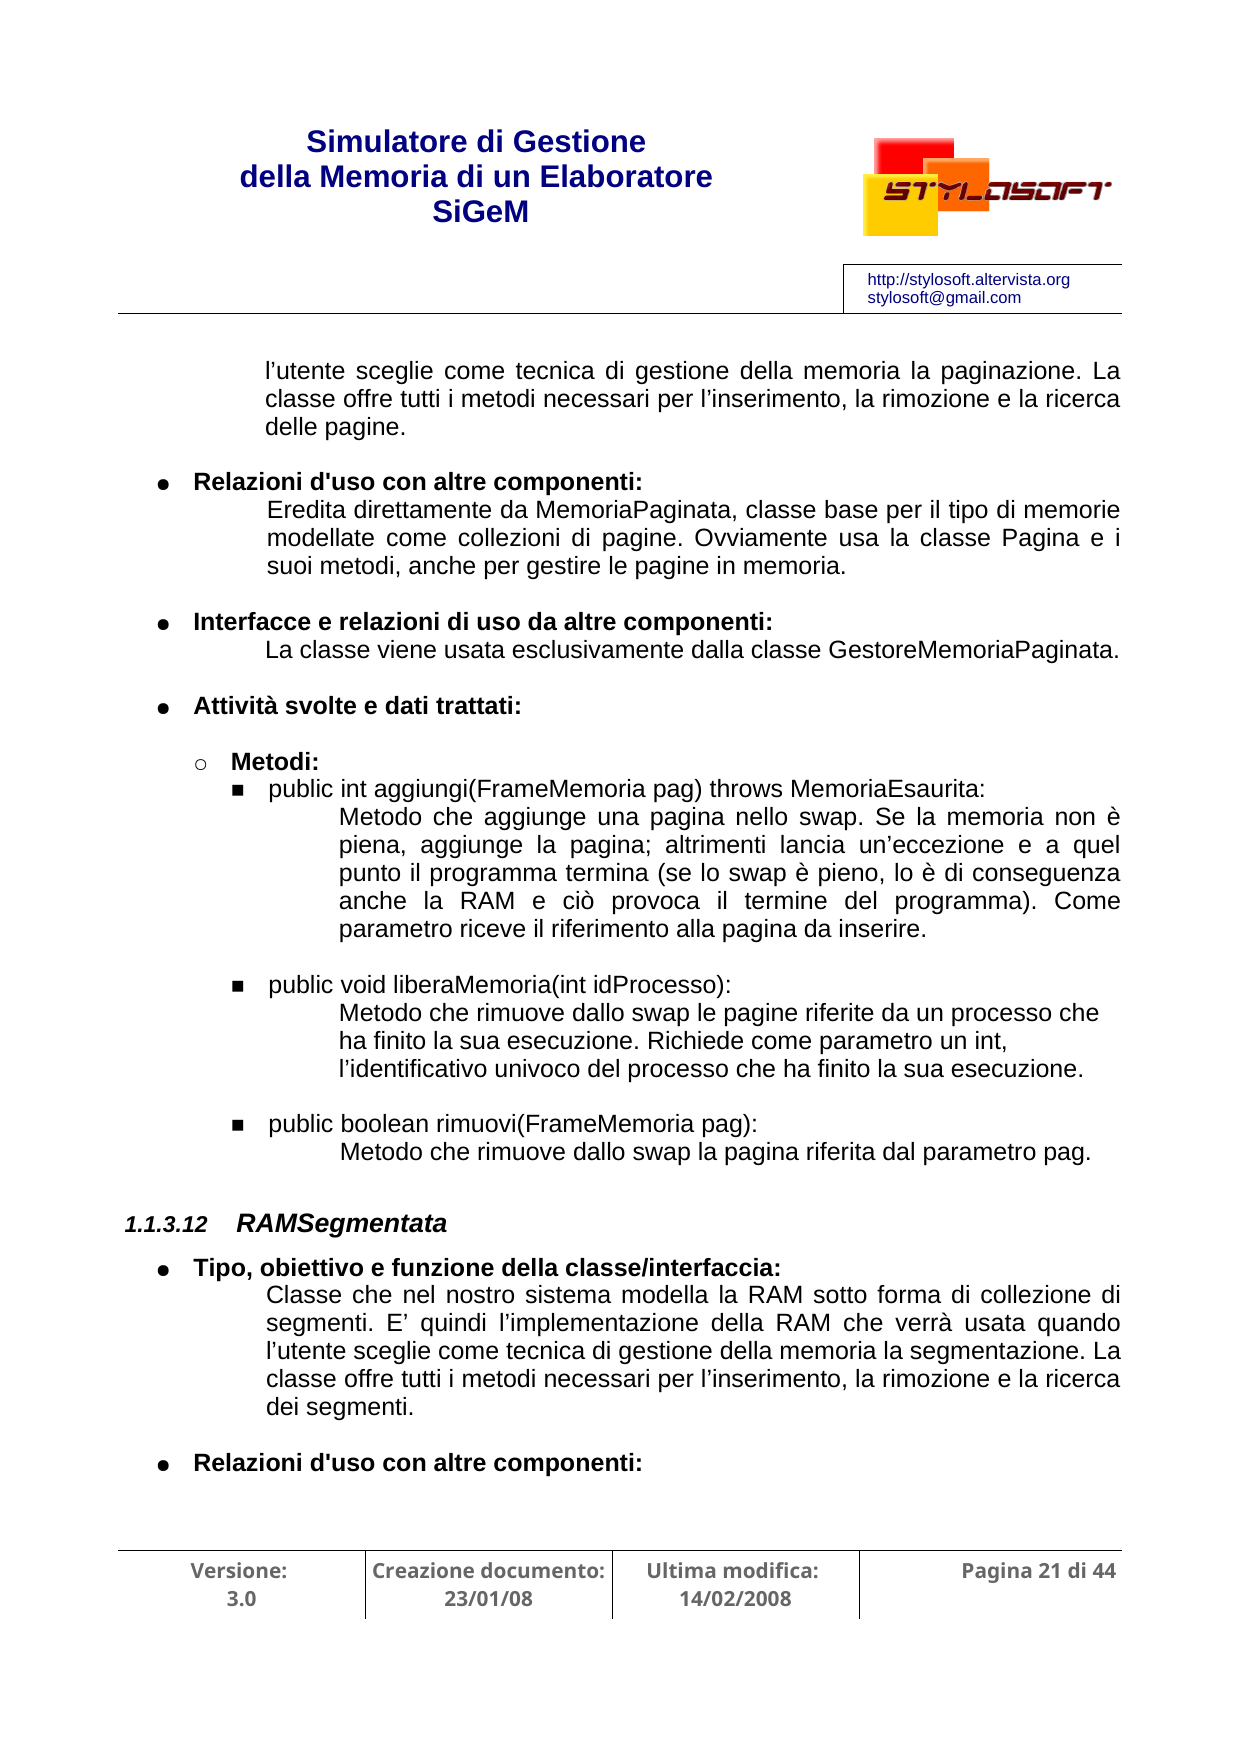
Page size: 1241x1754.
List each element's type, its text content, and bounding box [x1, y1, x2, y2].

subtitle RAMSegmentata [118, 1209, 1122, 1238]
text l’utente sceglie come tecnica di gestione della memoria la paginazione. La classe offre tutti i metodi necessari per l’inserimento, la rimozione e la ricerca delle pagine. [265, 357, 1122, 440]
list Tipo, obiettivo e funzione della classe/interfaccia: [156, 1253, 1122, 1281]
list Metodi: [193, 747, 1122, 775]
picture [848, 123, 1117, 247]
list public void liberaMemoria(int idProcesso): [231, 971, 1122, 999]
list public int aggiungi(FrameMemoria pag) throws MemoriaEsaurita: [231, 775, 1122, 803]
text Metodo che rimuove dallo swap le pagine riferite da un processo che ha finito la sua esecuzione. Richiede come parametro un int, l’identificativo univoco del processo che ha finito la sua esecuzione. [339, 999, 1122, 1082]
text Eredita direttamente da MemoriaPaginata, classe base per il tipo di memorie modellate come collezioni di pagine. Ovviamente usa la classe Pagina e i suoi metodi, anche per gestire le pagine in memoria. [267, 496, 1122, 580]
list Interfacce e relazioni di uso da altre componenti: [156, 608, 1122, 636]
list Attività svolte e dati trattati: [156, 692, 1122, 719]
text La classe viene usata esclusivamente dalla classe GestoreMemoriaPaginata. [265, 636, 1122, 664]
text Classe che nel nostro sistema modella la RAM sotto forma di collezione di segmenti. E’ quindi l’implementazione della RAM che verrà usata quando l’utente sceglie come tecnica di gestione della memoria la segmentazione. La classe offre tutti i metodi necessari per l’inserimento, la rimozione e la ricerca dei segmenti. [266, 1281, 1122, 1421]
text Metodo che aggiunge una pagina nello swap. Se la memoria non è piena, aggiunge la pagina; altrimenti lancia un’eccezione e a quel punto il programma termina (se lo swap è pieno, lo è di conseguenza anche la RAM e ciò provoca il termine del programma). Come parametro riceve il riferimento alla pagina da inserire. [339, 803, 1122, 943]
list public boolean rimuovi(FrameMemoria pag): [231, 1110, 1122, 1138]
text Metodo che rimuove dallo swap la pagina riferita dal parametro pag. [339, 1138, 1122, 1166]
list Relazioni d'uso con altre componenti: [156, 1449, 1122, 1477]
list Relazioni d'uso con altre componenti: [156, 468, 1122, 496]
